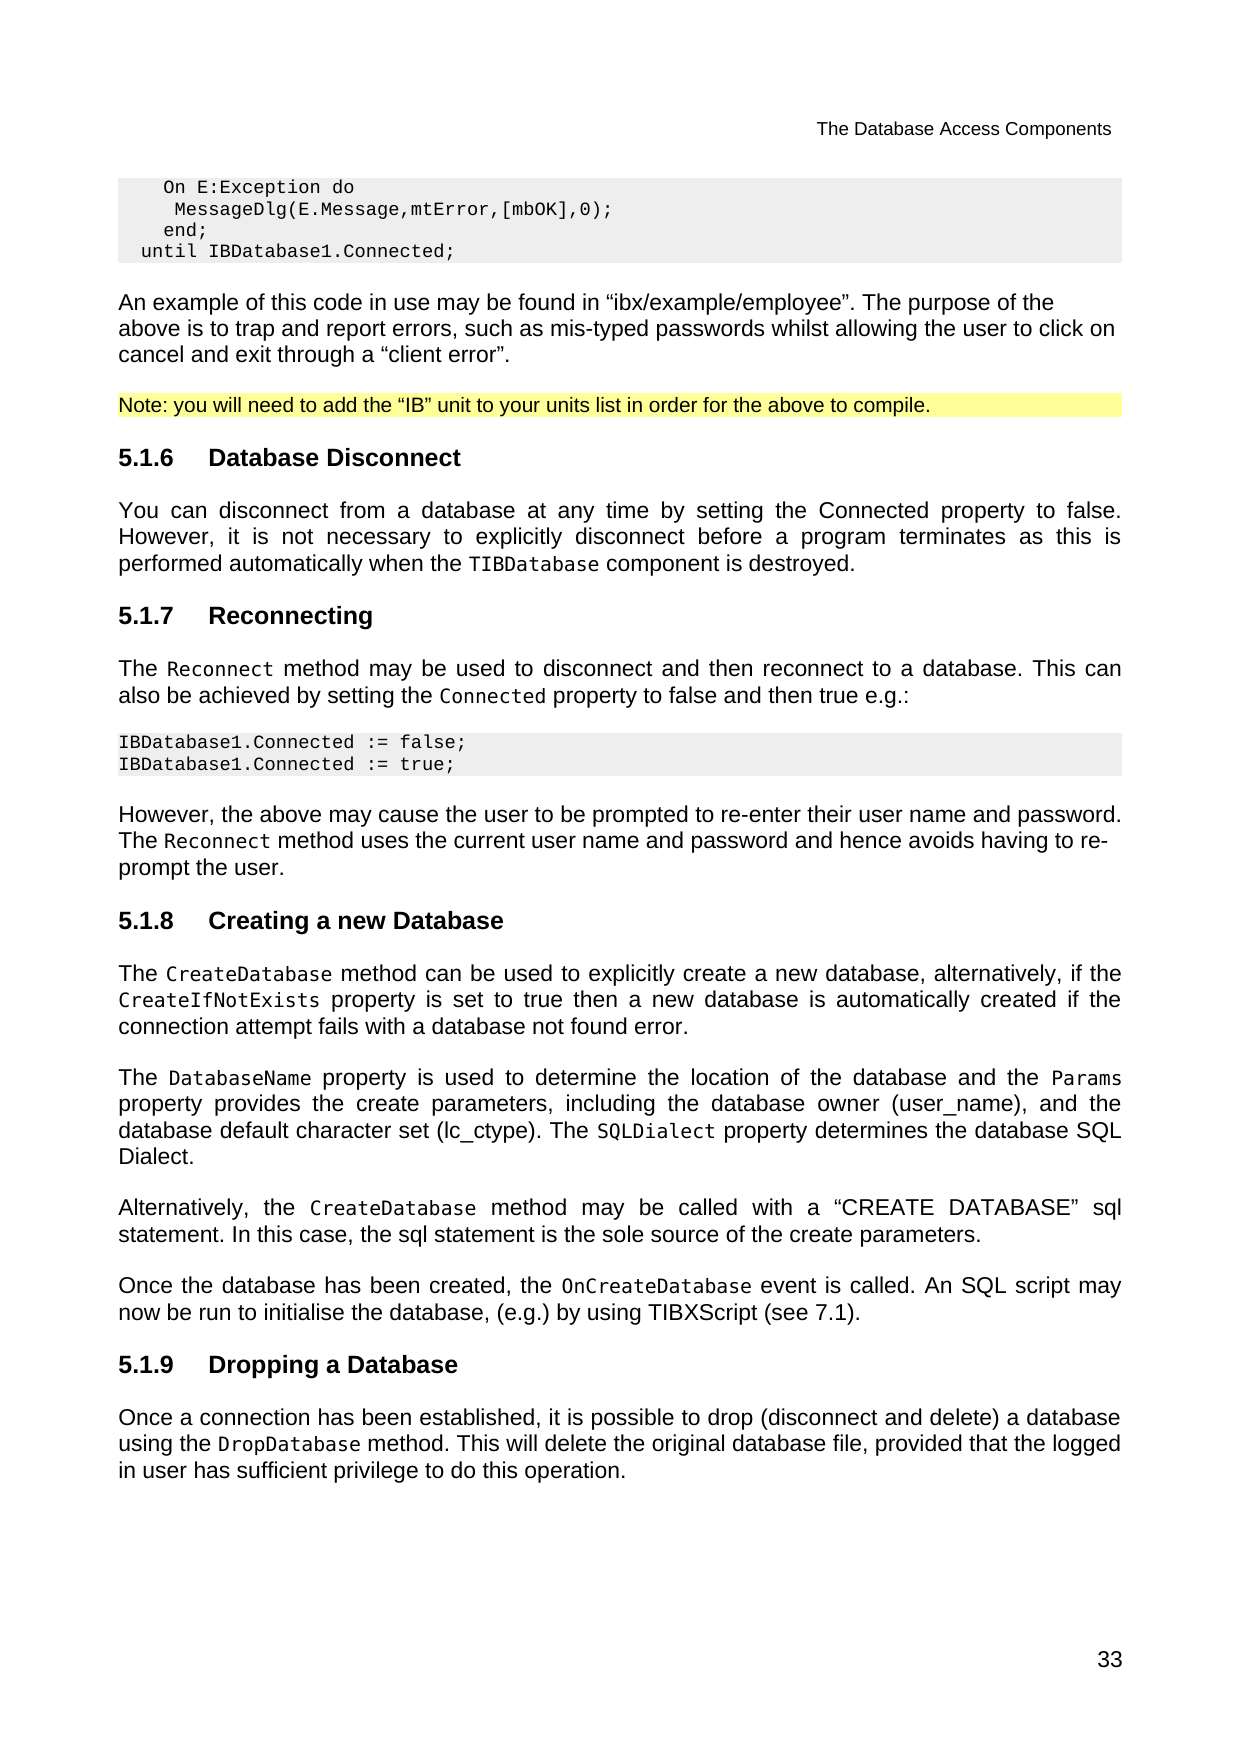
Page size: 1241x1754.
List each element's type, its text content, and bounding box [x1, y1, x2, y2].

text end; [118, 221, 1122, 242]
text MessageDlg(E.Message,mtError,[mbOK],0); [118, 199, 1122, 221]
text IBDatabase1.Connected := true; [118, 754, 1122, 776]
text The Reconnect method may be used to disconnect and then reconnect to a database. This can also be achieved by setting the Connected property to false and then true e.g.: [118, 655, 1122, 708]
text IBDatabase1.Connected := false; [118, 733, 1122, 754]
subtitle Reconnecting [118, 601, 1122, 630]
text You can disconnect from a database at any time by setting the Connected property to false. However, it is not necessary to explicitly disconnect before a program terminates as this is performed automatically when the TIBDatabase component is destroyed. [118, 497, 1122, 576]
subtitle Creating a new Database [118, 906, 1122, 934]
text Note: you will need to add the “IB” unit to your units list in order for the above to compile. [118, 393, 1122, 417]
text Once the database has been created, the OnCreateDatabase event is called. An SQL script may now be run to initialise the database, (e.g.) by using TIBXScript (see 7.1). [118, 1272, 1122, 1325]
subtitle Database Disconnect [118, 443, 1122, 471]
text On E:Exception do [118, 178, 1122, 199]
text until IBDatabase1.Connected; [118, 242, 1122, 263]
subtitle Dropping a Database [118, 1350, 1122, 1378]
text The DatabaseName property is used to determine the location of the database and the Params property provides the create parameters, including the database owner (user_name), and the database default character set (lc_ctype). The SQLDialect property determines the database SQL Dialect. [118, 1064, 1122, 1169]
text An example of this code in use may be found in “ibx/example/employee”. The purpose of the above is to trap and report errors, such as mis-typed passwords whilst allowing the user to click on cancel and exit through a “client error”. [118, 289, 1122, 368]
text The CreateDatabase method can be used to explicitly create a new database, alternatively, if the CreateIfNotExists property is set to true then a new database is automatically created if the connection attempt fails with a database not found error. [118, 960, 1122, 1039]
text Once a connection has been established, it is possible to drop (disconnect and delete) a database using the DropDatabase method. This will delete the original database file, provided that the logged in user has sufficient privilege to do this operation. [118, 1404, 1122, 1483]
text Alternatively, the CreateDatabase method may be called with a “CREATE DATABASE” sql statement. In this case, the sql statement is the sole source of the create parameters. [118, 1194, 1122, 1247]
text However, the above may cause the user to be prompted to re-enter their user name and password. The Reconnect method uses the current user name and password and hence avoids having to re-prompt the user. [118, 801, 1122, 880]
